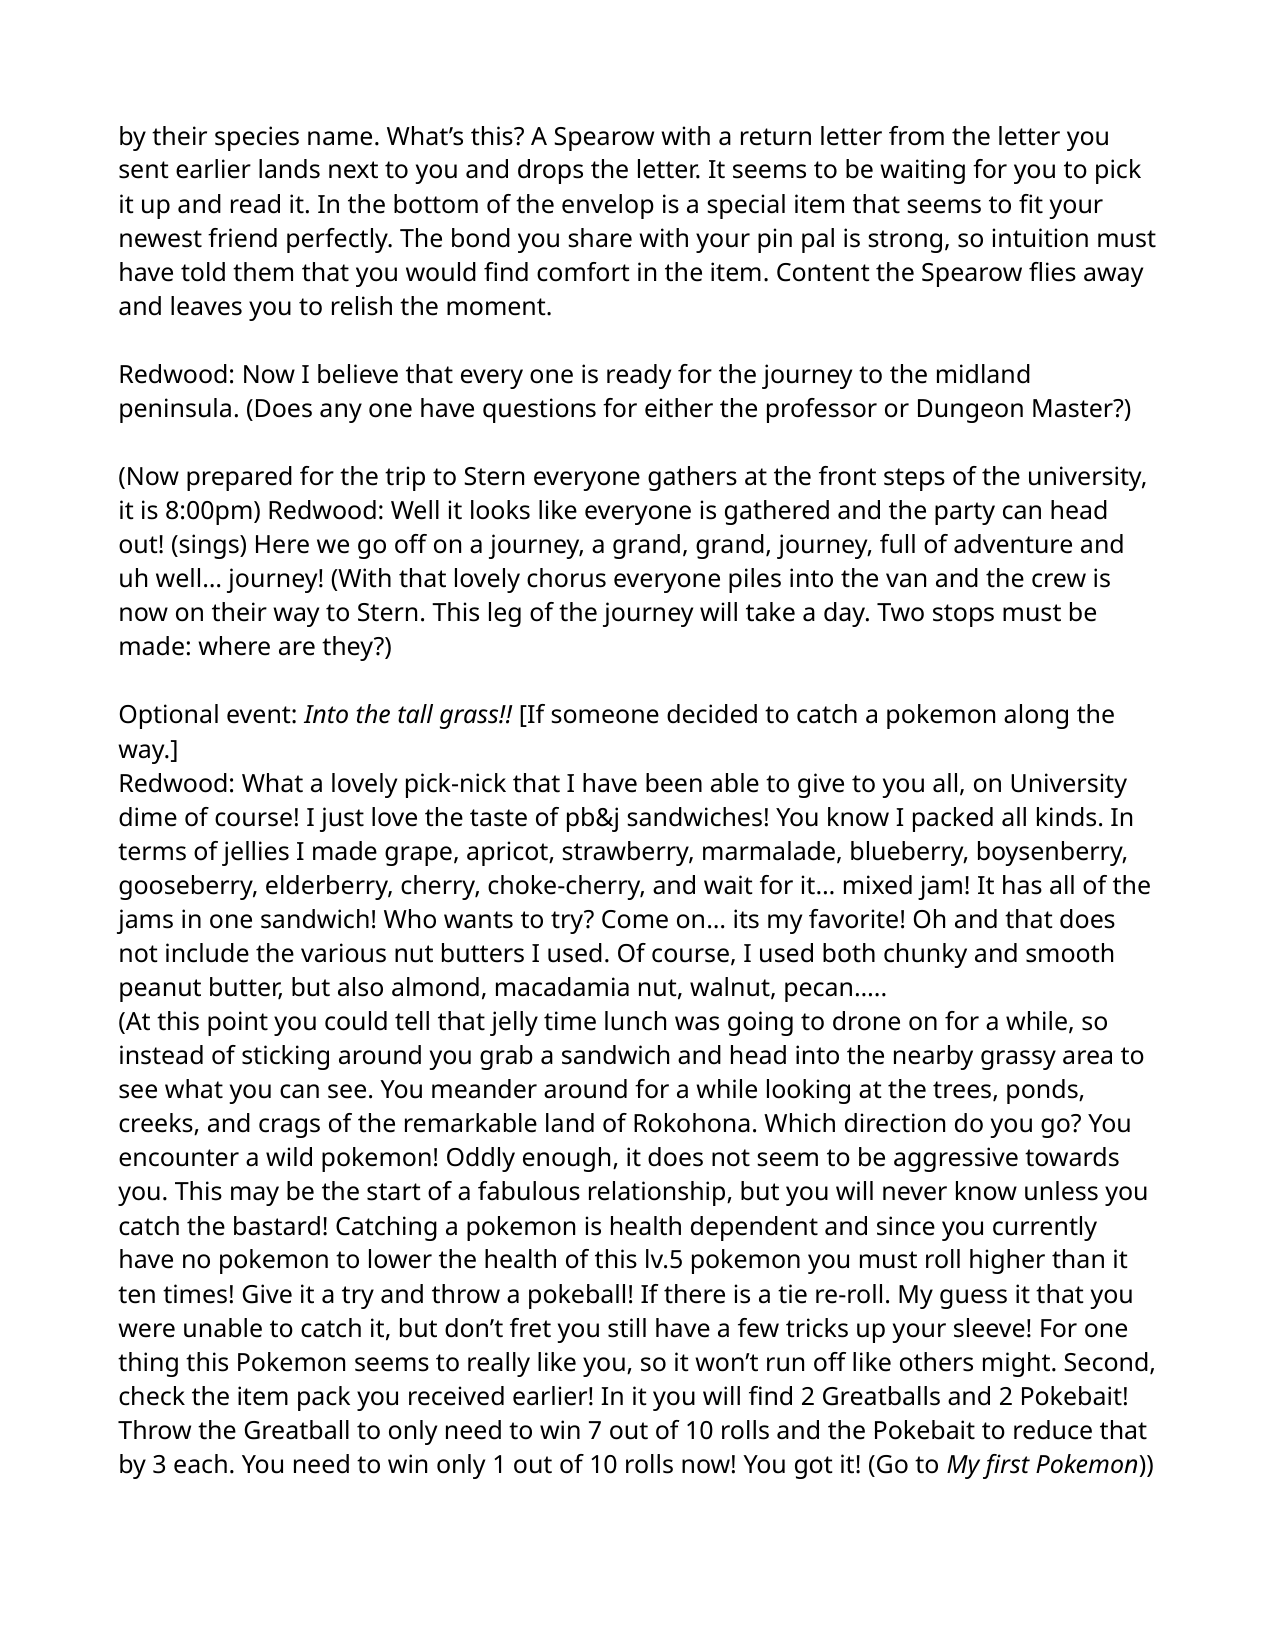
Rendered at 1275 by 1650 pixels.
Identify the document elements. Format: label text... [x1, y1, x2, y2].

text Redwood: What a lovely pick-nick that I have been able to give to you all, on University dime of course! I just love the taste of pb&j sandwiches! You know I packed all kinds. In terms of jellies I made grape, apricot, strawberry, marmalade, blueberry, boysenberry, gooseberry, elderberry, cherry, choke-cherry, and wait for it… mixed jam! It has all of the jams in one sandwich! Who wants to try? Come on… its my favorite! Oh and that does not include the various nut butters I used. Of course, I used both chunky and smooth peanut butter, but also almond, macadamia nut, walnut, pecan….. [118, 765, 1157, 1004]
text (At this point you could tell that jelly time lunch was going to drone on for a while, so instead of sticking around you grab a sandwich and head into the nearby grassy area to see what you can see. You meander around for a while looking at the trees, ponds, creeks, and crags of the remarkable land of Rokohona. Which direction do you go? You encounter a wild pokemon! Oddly enough, it does not seem to be aggressive towards you. This may be the start of a fabulous relationship, but you will never know unless you catch the bastard! Catching a pokemon is health dependent and since you currently have no pokemon to lower the health of this lv.5 pokemon you must roll higher than it ten times! Give it a try and throw a pokeball! If there is a tie re-roll. My guess it that you were unable to catch it, but don’t fret you still have a few tricks up your sleeve! For one thing this Pokemon seems to really like you, so it won’t run off like others might. Second, check the item pack you received earlier! In it you will find 2 Greatballs and 2 Pokebait! Throw the Greatball to only need to win 7 out of 10 rolls and the Pokebait to reduce that by 3 each. You need to win only 1 out of 10 rolls now! You got it! (Go to My first Pokemon)) [118, 1004, 1157, 1481]
text by their species name. What’s this? A Spearow with a return letter from the letter you sent earlier lands next to you and drops the letter. It seems to be waiting for you to pick it up and read it. In the bottom of the envelop is a special item that seems to fit your newest friend perfectly. The bond you share with your pin pal is strong, so intuition must have told them that you would find comfort in the item. Content the Spearow flies away and leaves you to relish the moment. [118, 118, 1157, 322]
text (Now prepared for the trip to Stern everyone gathers at the front steps of the university, it is 8:00pm) Redwood: Well it looks like everyone is gathered and the party can head out! (sings) Here we go off on a journey, a grand, grand, journey, full of adventure and uh well… journey! (With that lovely chorus everyone piles into the van and the crew is now on their way to Stern. This leg of the journey will take a day. Two stops must be made: where are they?) [118, 459, 1157, 663]
text Optional event: Into the tall grass!! [If someone decided to catch a pokemon along the way.] [118, 697, 1157, 765]
text Redwood: Now I believe that every one is ready for the journey to the midland peninsula. (Does any one have questions for either the professor or Dungeon Master?) [118, 357, 1157, 425]
